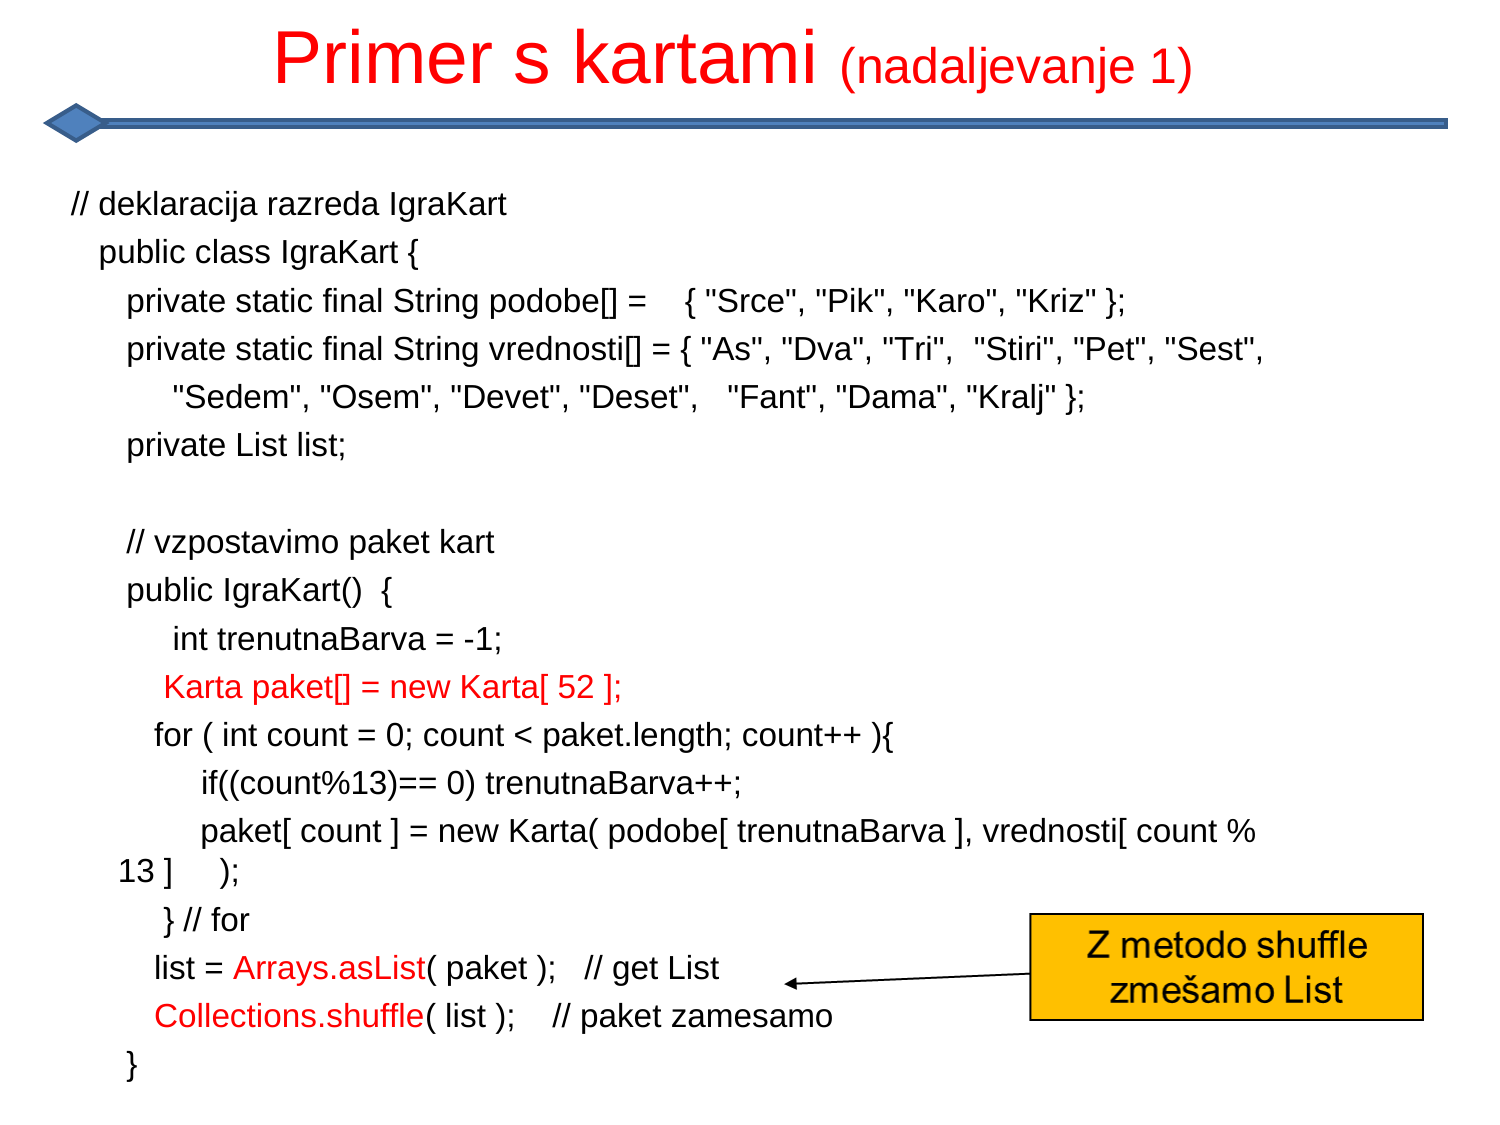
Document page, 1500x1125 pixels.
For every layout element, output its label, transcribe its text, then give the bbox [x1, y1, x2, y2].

title Primer s kartami (nadaljevanje 1) [58, 0, 1409, 108]
text_box // deklaracija razreda IgraKart public class IgraKart { private static final String podobe[] = { "Srce", "Pik", "Karo", "Kriz" }; private static final String vrednosti[] = { "As", "Dva", "Tri", "Stiri", "Pet", "Sest", "Sedem", "Osem", "Devet", "Deset", "Fant", "Dama", "Kralj" }; private List list; // vzpostavimo paket kart public IgraKart() { int trenutnaBarva = -1; Karta paket[] = new Karta[ 52 ]; for ( int count = 0; count < paket.length; count++ ){ if((count%13)== 0) trenutnaBarva++; paket[ count ] = new Karta( podobe[ trenutnaBarva ], vrednosti[ count % 13 ] ); } // for list = Arrays.asList( paket ); // get List Collections.shuffle( list ); // paket zamesamo } [46, 174, 1395, 950]
picture [771, 1011, 781, 1018]
picture [772, 1018, 781, 1025]
picture [771, 909, 1424, 1035]
